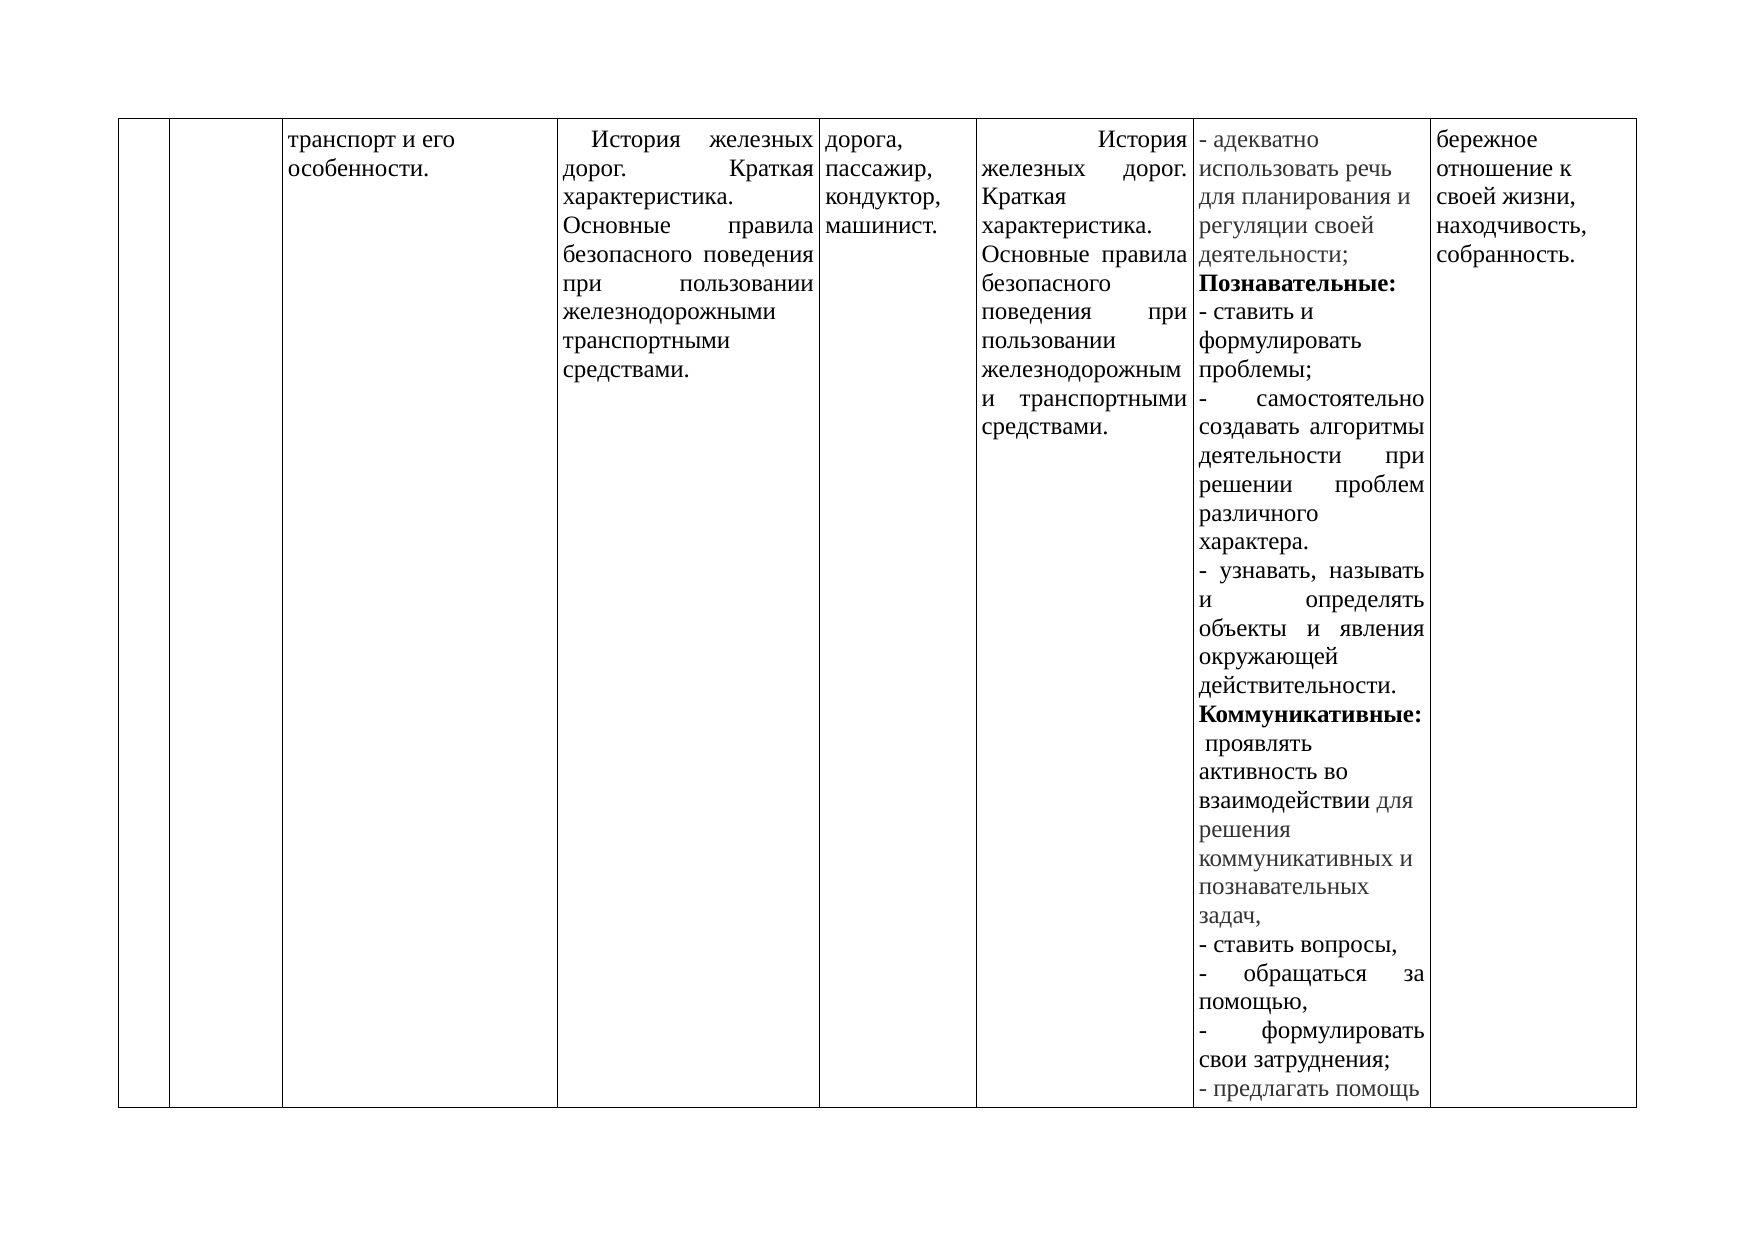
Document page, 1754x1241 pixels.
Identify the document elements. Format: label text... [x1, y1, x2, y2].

table_cell дорога, пассажир, кондуктор, машинист. [820, 119, 976, 1107]
table_cell История железных дорог. Краткая характеристика. Основные правила безопасного поведения при пользовании железнодорожными транспортными средствами. [558, 119, 819, 1107]
table_cell [170, 119, 282, 1107]
table_cell - адекватно использовать речь для планирования и регуляции своей деятельности; Познавательные: - ставить и формулировать проблемы; - самостоятельно создавать алгоритмы деятельности при решении проблем различного характера. - узнавать, называть и определять объекты и явления окружающей действительности. Коммуникативные: проявлять активность во взаимодействии для решения коммуникативных и познавательных задач, - ставить вопросы, - обращаться за помощью, - формулировать свои затруднения; - предлагать помощь [1194, 119, 1430, 1107]
table_cell История железных дорог. Краткая характеристика. Основные правила безопасного поведения при пользовании железнодорожными транспортными средствами. [977, 119, 1193, 1107]
table_cell транспорт и его особенности. [283, 119, 557, 1107]
table_cell бережное отношение к своей жизни, находчивость, собранность. [1431, 119, 1636, 1107]
table_cell [119, 119, 169, 1107]
